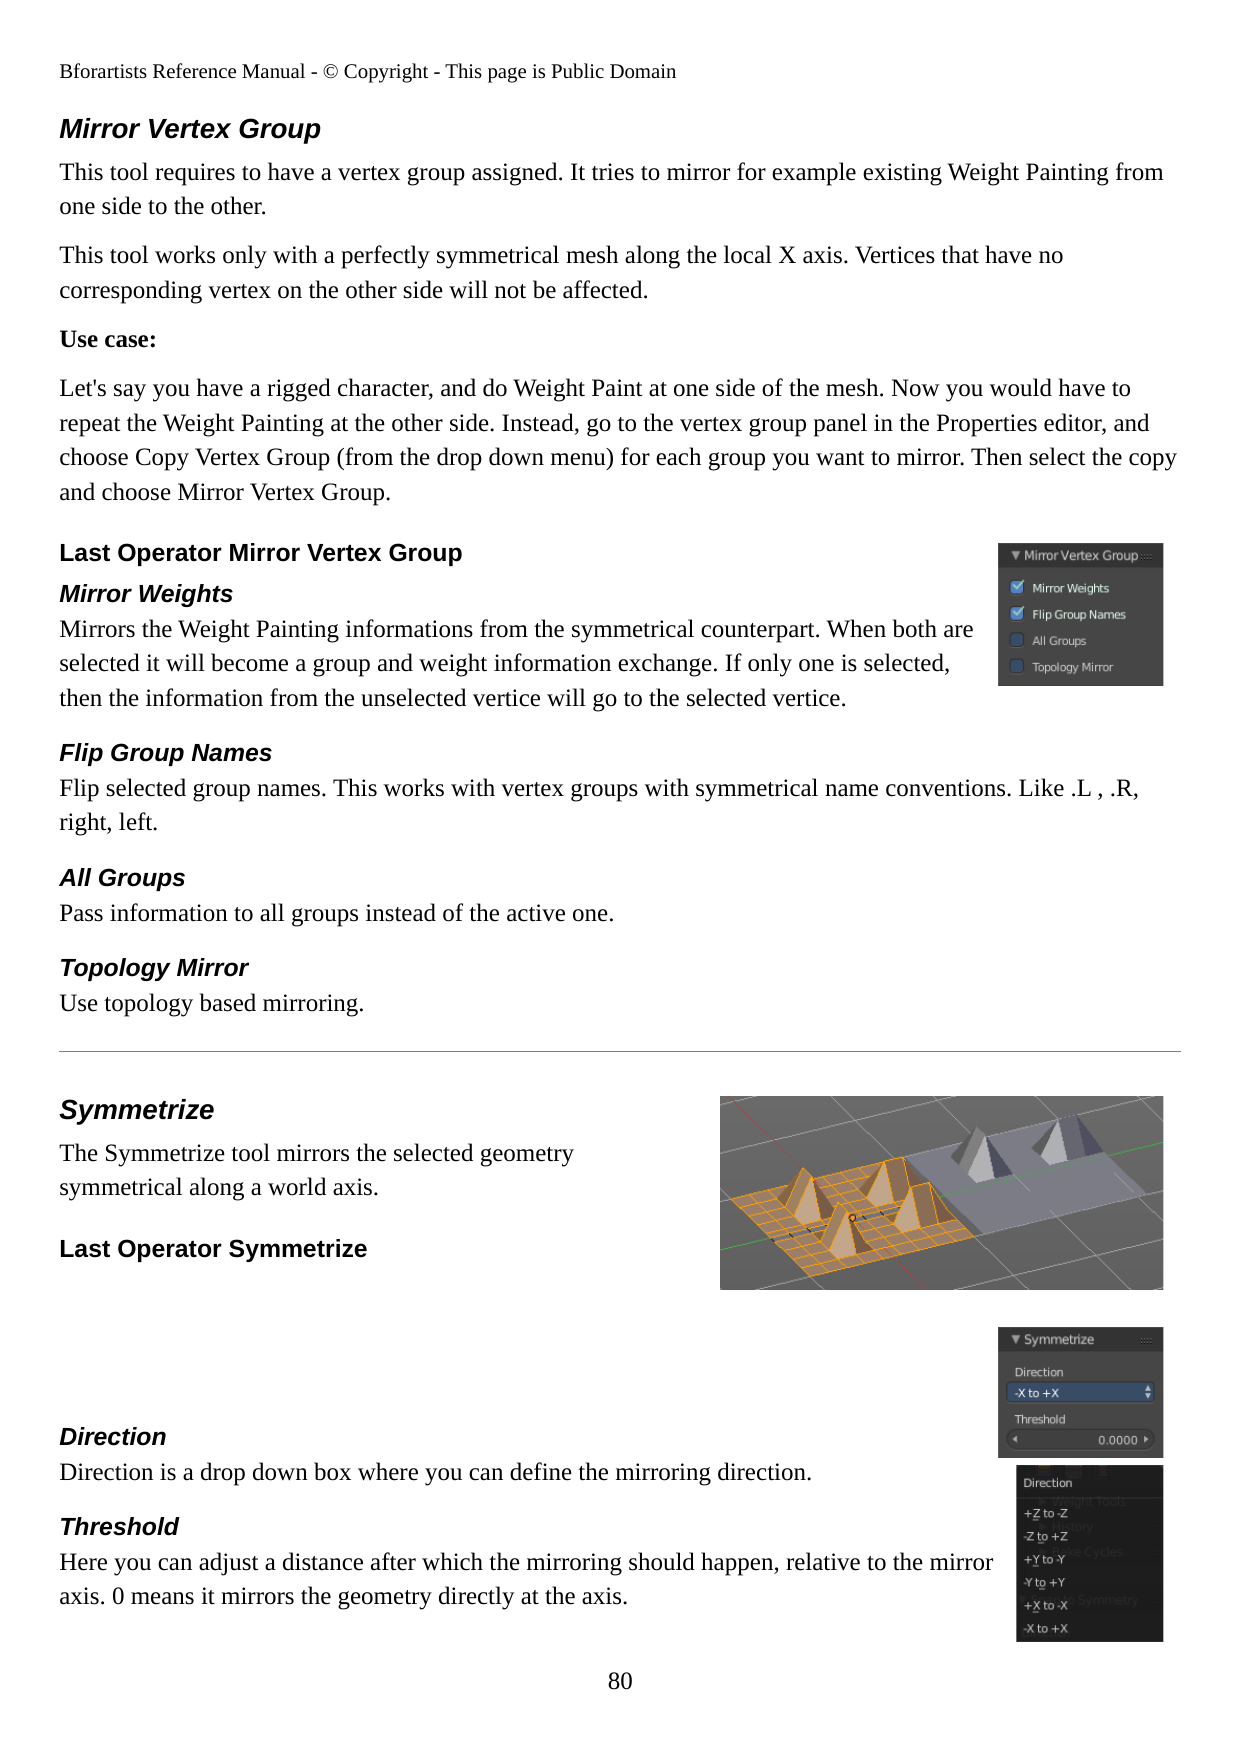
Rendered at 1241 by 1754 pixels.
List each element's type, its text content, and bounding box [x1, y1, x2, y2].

text Use topology based mirroring. [59, 988, 1181, 1016]
subtitle Symmetrize [59, 1093, 1181, 1125]
subtitle Mirror Weights [59, 579, 998, 608]
text This tool works only with a perfectly symmetrical mesh along the local X axis. Vertices that have no corresponding vertex on the other side will not be affected. [59, 241, 1181, 304]
text Use case: [59, 324, 1181, 353]
subtitle Last Operator Symmetrize [59, 1234, 720, 1262]
text The Symmetrize tool mirrors the selected geometry symmetrical along a world axis. [59, 1138, 720, 1201]
text Direction is a drop down box where you can define the mirroring direction. [59, 1457, 1181, 1486]
subtitle All Groups [59, 863, 1181, 891]
text Here you can adjust a distance after which the mirroring should happen, relative to the mirror axis. 0 means it mirrors the geometry directly at the axis. [59, 1547, 1016, 1610]
picture [998, 543, 1164, 686]
subtitle [1164, 1512, 1181, 1541]
picture [998, 1327, 1164, 1458]
subtitle Threshold [59, 1512, 1016, 1541]
subtitle Mirror Vertex Group [59, 113, 1181, 144]
picture [1016, 1465, 1164, 1642]
picture [720, 1096, 1164, 1290]
text Mirrors the Weight Painting informations from the symmetrical counterpart. When both are selected it will become a group and weight information exchange. If only one is selected, then the information from the unselected vertice will go to the selected vertice. [59, 614, 1181, 712]
subtitle [1164, 1422, 1181, 1451]
subtitle Flip Group Names [59, 738, 1181, 767]
subtitle Topology Mirror [59, 953, 1181, 981]
text Flip selected group names. This works with vertex groups with symmetrical name conventions. Like .L , .R, right, left. [59, 773, 1181, 836]
text Pass information to all groups instead of the active one. [59, 898, 1181, 926]
subtitle Direction [59, 1422, 998, 1451]
subtitle [1164, 579, 1181, 608]
text Let's say you have a rigged character, and do Weight Paint at one side of the mesh. Now you would have to repeat the Weight Painting at the other side. Instead, go to the vertex group panel in the Properties editor, and choose Copy Vertex Group (from the drop down menu) for each group you want to mirror. Then select the copy and choose Mirror Vertex Group. [59, 373, 1181, 505]
subtitle Last Operator Mirror Vertex Group [59, 538, 1181, 567]
text This tool requires to have a vertex group assigned. It tries to mirror for example existing Weight Painting from one side to the other. [59, 157, 1181, 220]
